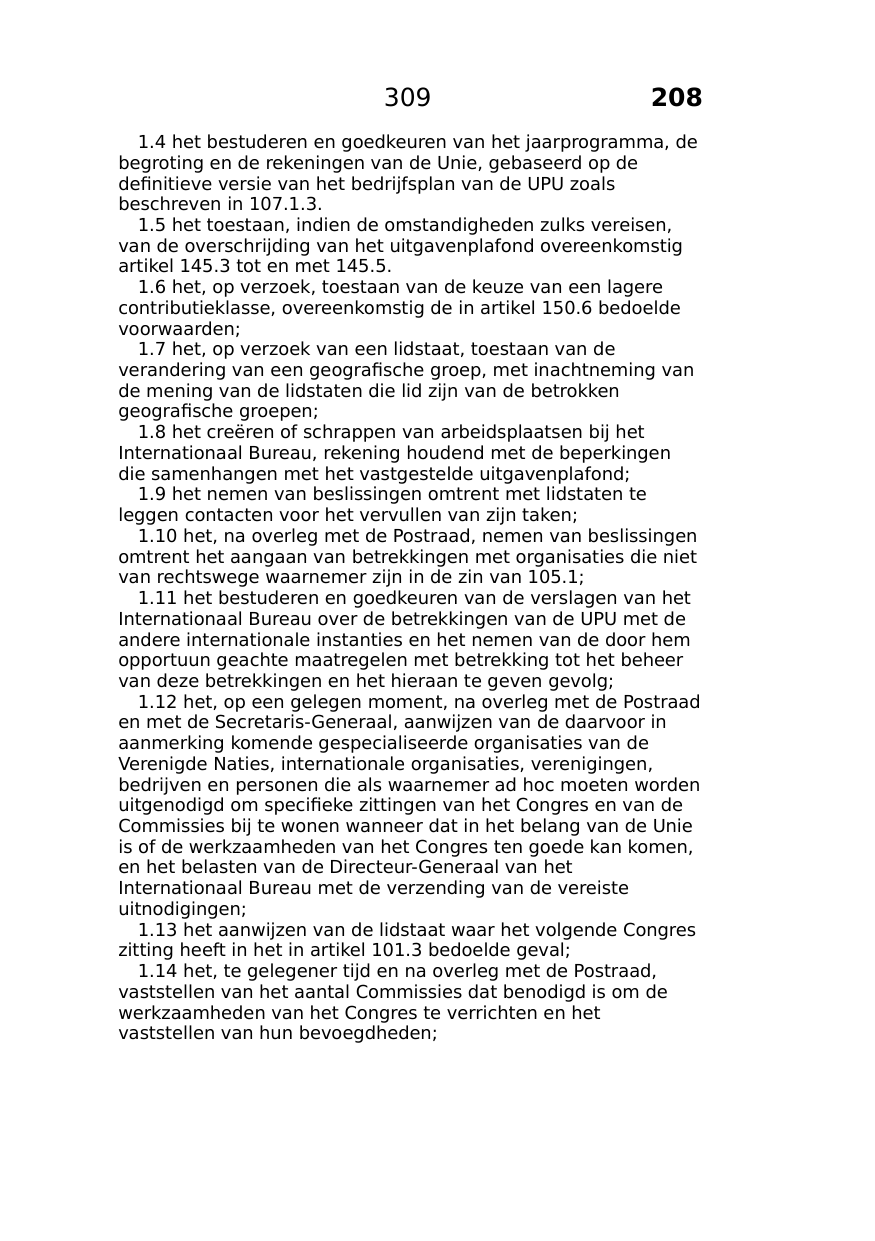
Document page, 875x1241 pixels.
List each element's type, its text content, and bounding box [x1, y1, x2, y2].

text 1.14 het, te gelegener tijd en na overleg met de Postraad, vaststellen van het aantal Commissies dat benodigd is om de werkzaamheden van het Congres te verrichten en het vaststellen van hun bevoegdheden; [118, 961, 703, 1044]
text 1.13 het aanwijzen van de lidstaat waar het volgende Congres zitting heeft in het in artikel 101.3 bedoelde geval; [118, 919, 703, 961]
text 1.4 het bestuderen en goedkeuren van het jaarprogramma, de begroting en de rekeningen van de Unie, gebaseerd op de definitieve versie van het bedrijfsplan van de UPU zoals beschreven in 107.1.3. [118, 132, 703, 215]
text 1.7 het, op verzoek van een lidstaat, toestaan van de verandering van een geografische groep, met inachtneming van de mening van de lidstaten die lid zijn van de betrokken geografische groepen; [118, 339, 703, 422]
text 1.12 het, op een gelegen moment, na overleg met de Postraad en met de Secretaris-Generaal, aanwijzen van de daarvoor in aanmerking komende gespecialiseerde organisaties van de Verenigde Naties, internationale organisaties, verenigingen, bedrijven en personen die als waarnemer ad hoc moeten worden uitgenodigd om specifieke zittingen van het Congres en van de Commissies bij te wonen wanneer dat in het belang van de Unie is of de werkzaamheden van het Congres ten goede kan komen, en het belasten van de Directeur-Generaal van het Internationaal Bureau met de verzending van de vereiste uitnodigingen; [118, 692, 703, 919]
text 1.10 het, na overleg met de Postraad, nemen van beslissingen omtrent het aangaan van betrekkingen met organisaties die niet van rechtswege waarnemer zijn in de zin van 105.1; [118, 526, 703, 588]
text 1.8 het creëren of schrappen van arbeidsplaatsen bij het Internationaal Bureau, rekening houdend met de beperkingen die samenhangen met het vastgestelde uitgavenplafond; [118, 422, 703, 484]
text 1.11 het bestuderen en goedkeuren van de verslagen van het Internationaal Bureau over de betrekkingen van de UPU met de andere internationale instanties en het nemen van de door hem opportuun geachte maatregelen met betrekking tot het beheer van deze betrekkingen en het hieraan te geven gevolg; [118, 588, 703, 692]
text 1.6 het, op verzoek, toestaan van de keuze van een lagere contributieklasse, overeenkomstig de in artikel 150.6 bedoelde voorwaarden; [118, 277, 703, 339]
text 1.9 het nemen van beslissingen omtrent met lidstaten te leggen contacten voor het vervullen van zijn taken; [118, 484, 703, 526]
text 1.5 het toestaan, indien de omstandigheden zulks vereisen, van de overschrijding van het uitgavenplafond overeenkomstig artikel 145.3 tot en met 145.5. [118, 215, 703, 277]
